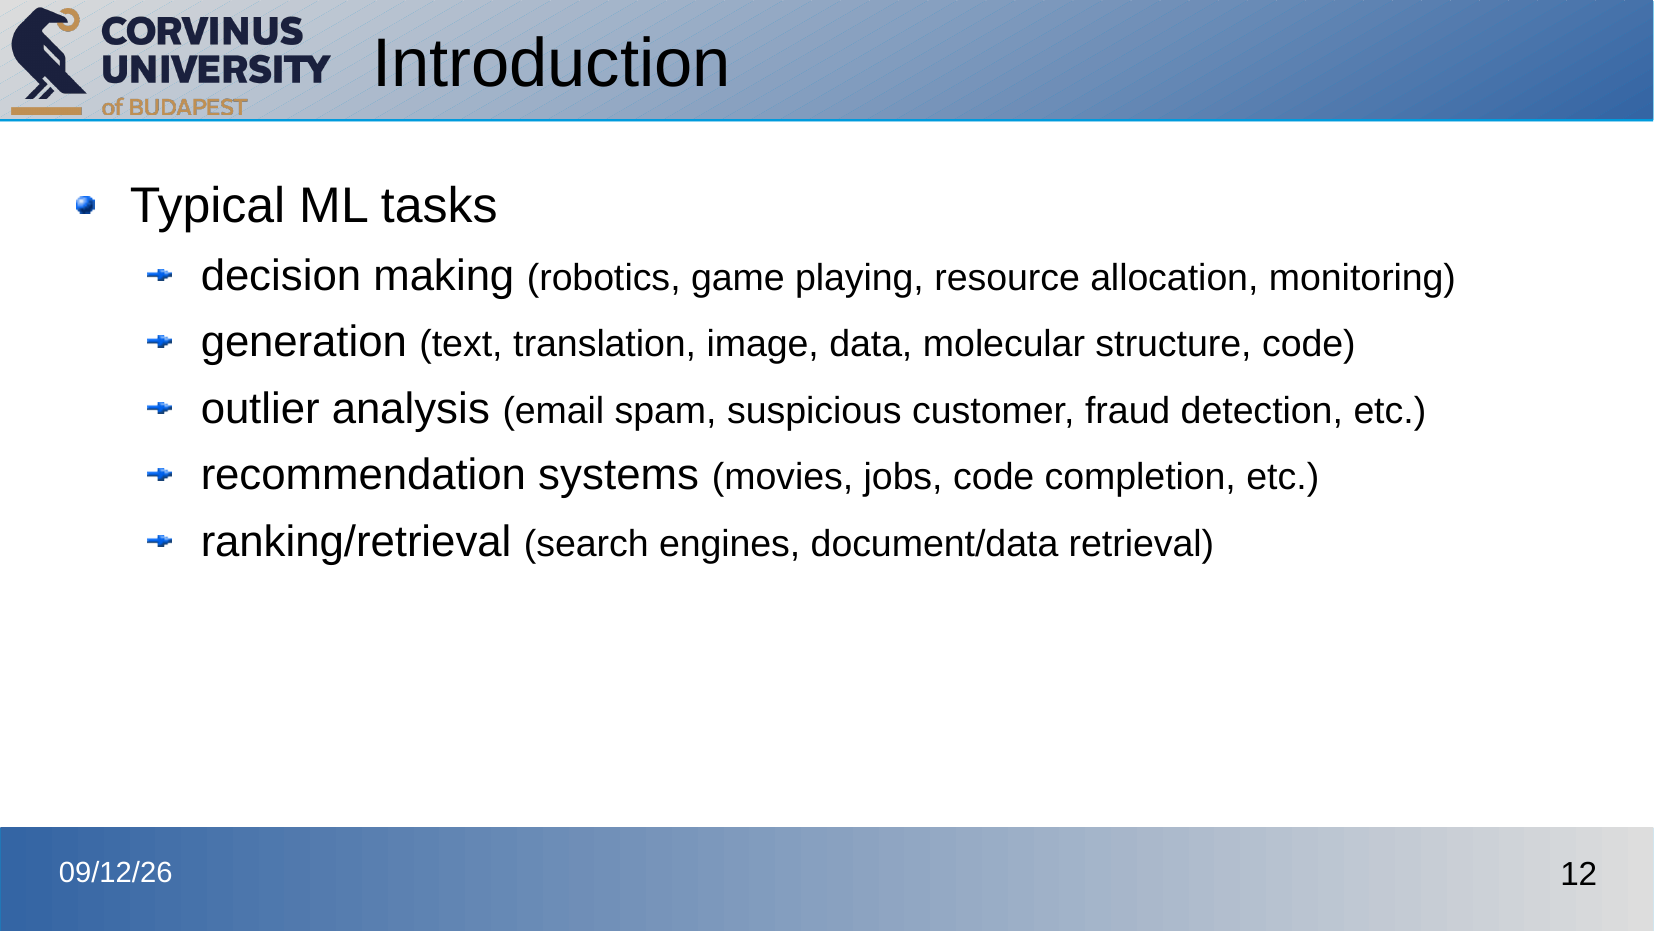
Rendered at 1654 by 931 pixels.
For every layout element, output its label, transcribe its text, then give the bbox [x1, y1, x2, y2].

list Typical ML tasks decision making (robotics, game playing, resource allocation, monitoring) generation (text, translation, image, data, molecular structure, code) outlier analysis (email spam, suspicious customer, fraud detection, etc.) recommendation systems (movies, jobs, code completion, etc.) ranking/retrieval (search engines, document/data retrieval) [59, 177, 1595, 768]
title Introduction [372, 23, 1625, 103]
picture [11, 7, 331, 115]
